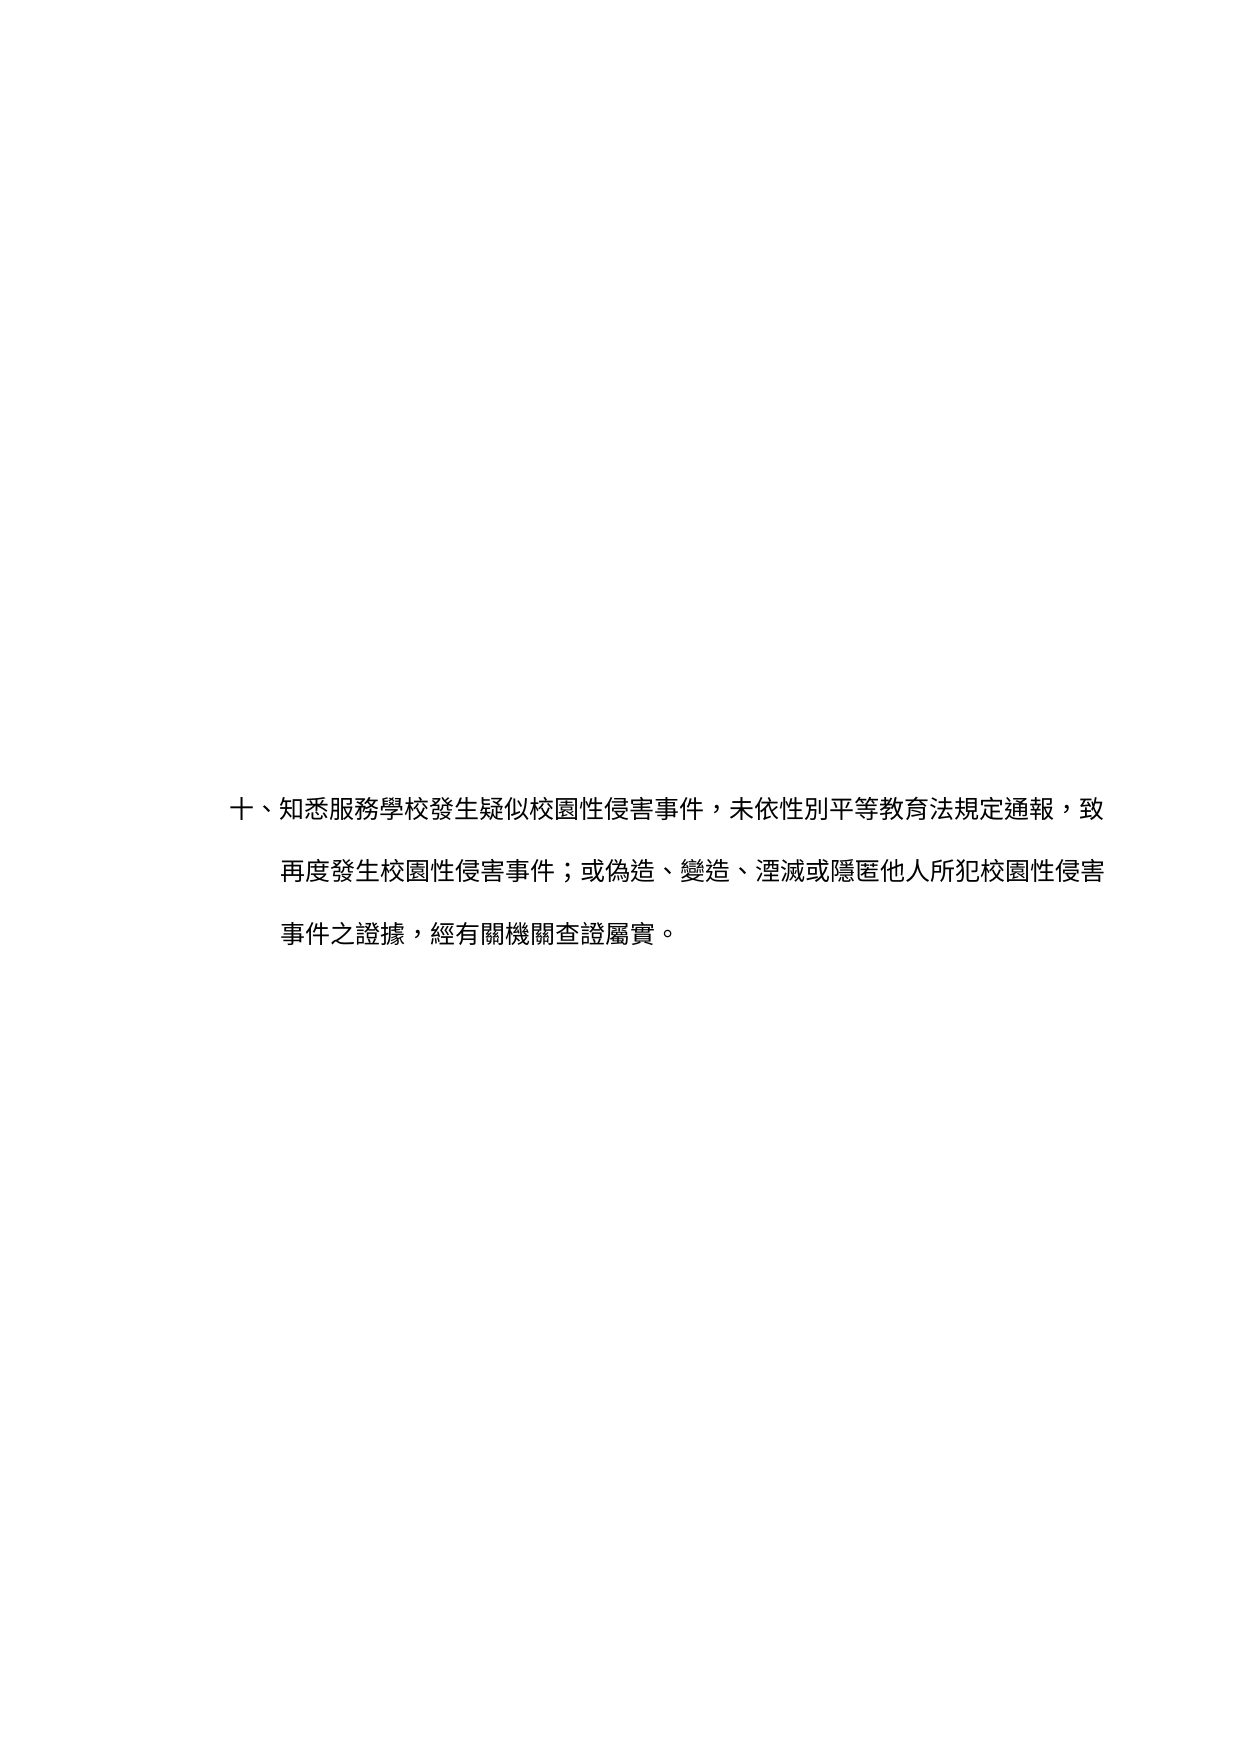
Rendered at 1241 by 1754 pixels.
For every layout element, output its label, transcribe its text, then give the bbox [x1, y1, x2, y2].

text 十、知悉服務學校發生疑似校園性侵害事件，未依性別平等教育法規定通報，致再度發生校園性侵害事件；或偽造、變造、湮滅或隱匿他人所犯校園性侵害事件之證據，經有關機關查證屬實。 [229, 766, 1122, 953]
